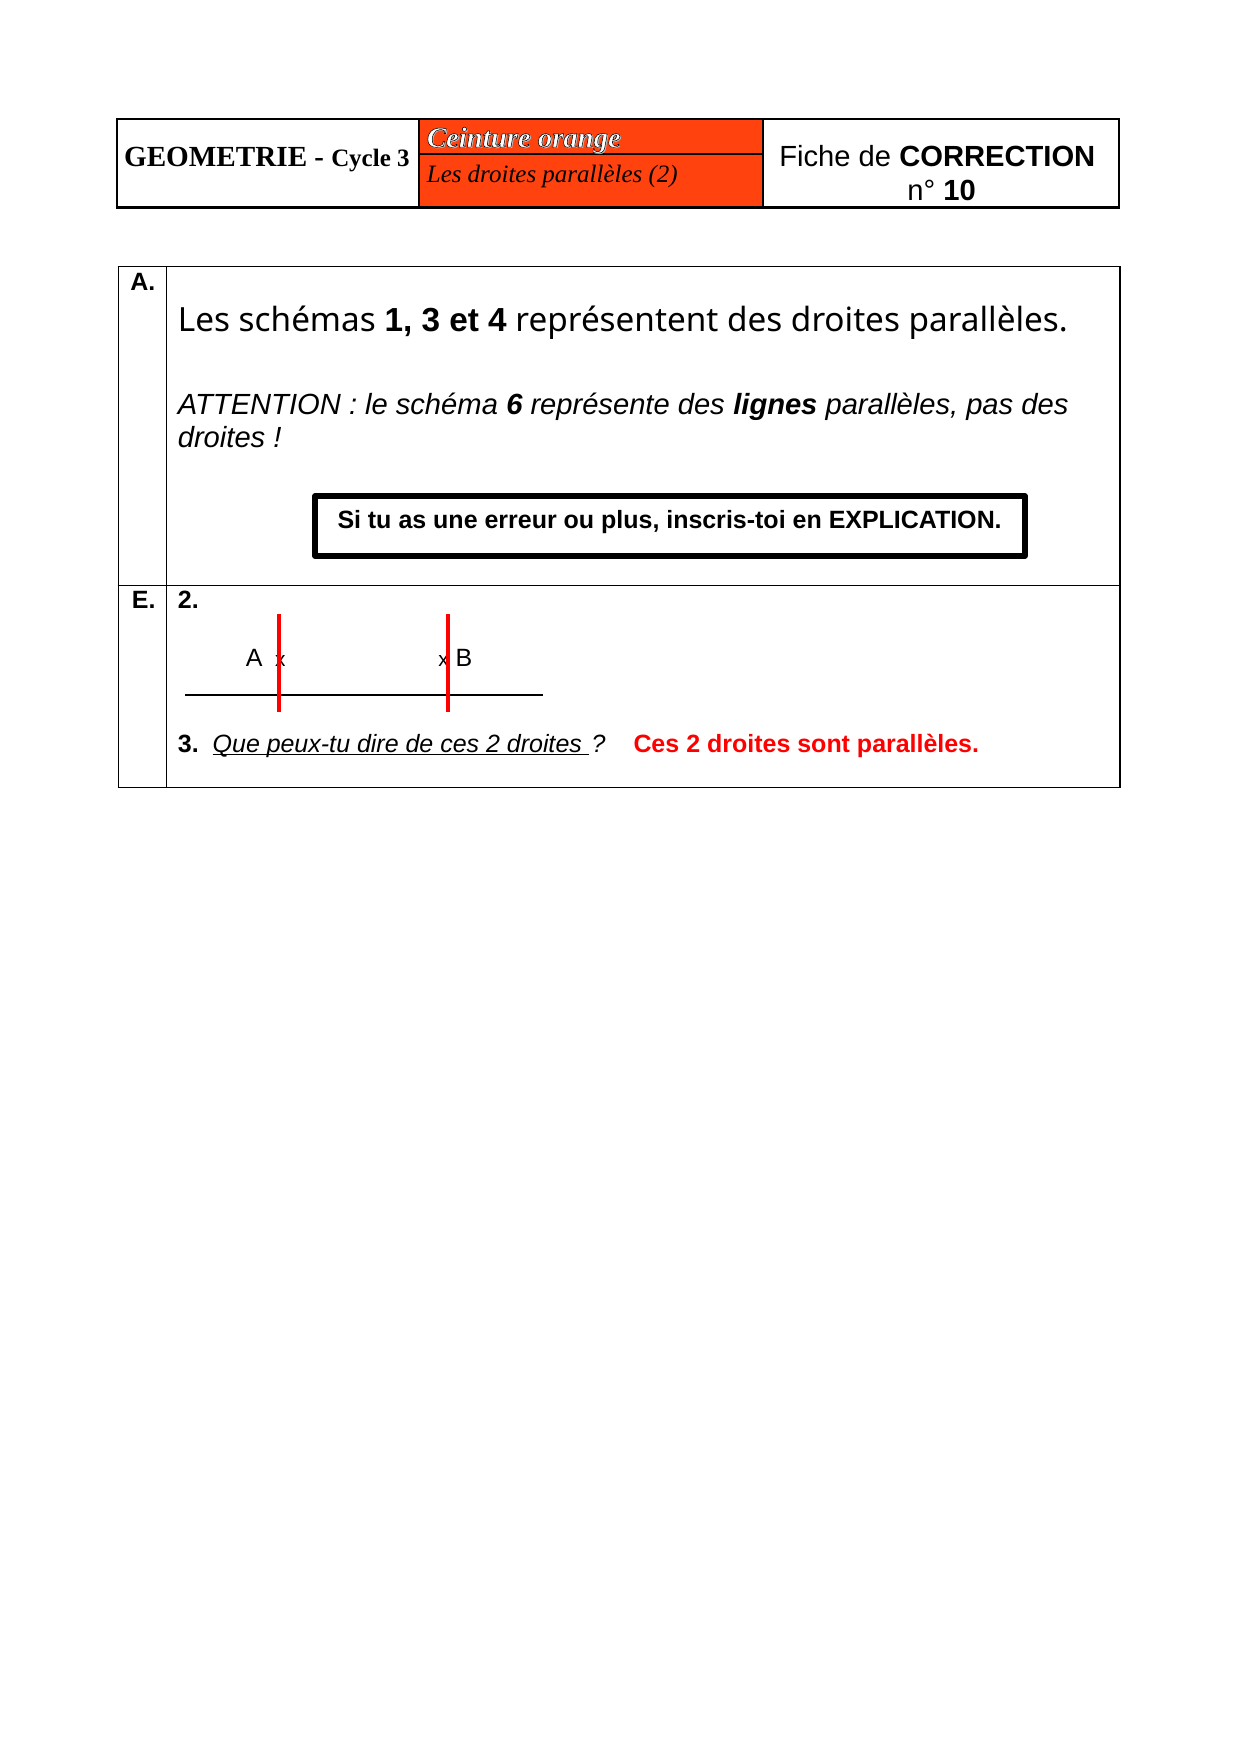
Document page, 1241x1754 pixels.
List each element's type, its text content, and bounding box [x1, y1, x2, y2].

table_cell Les droites parallèles (2) [420, 155, 762, 206]
table_header Fiche de CORRECTION n° 10 [764, 120, 1118, 206]
table_header Ceinture orange [420, 120, 762, 153]
table_cell E. [119, 586, 166, 787]
table_header Les schémas 1, 3 et 4 représentent des droites parallèles. ATTENTION : le schéma 6 représente des lignes parallèles, pas des droites ! [167, 267, 1119, 584]
table_header GEOMETRIE - Cycle 3 [118, 120, 418, 206]
table_header A. [119, 267, 166, 584]
table_cell 2. A x x B 3. Que peux-tu dire de ces 2 droites ? Ces 2 droites sont parallèles. [167, 586, 1119, 787]
